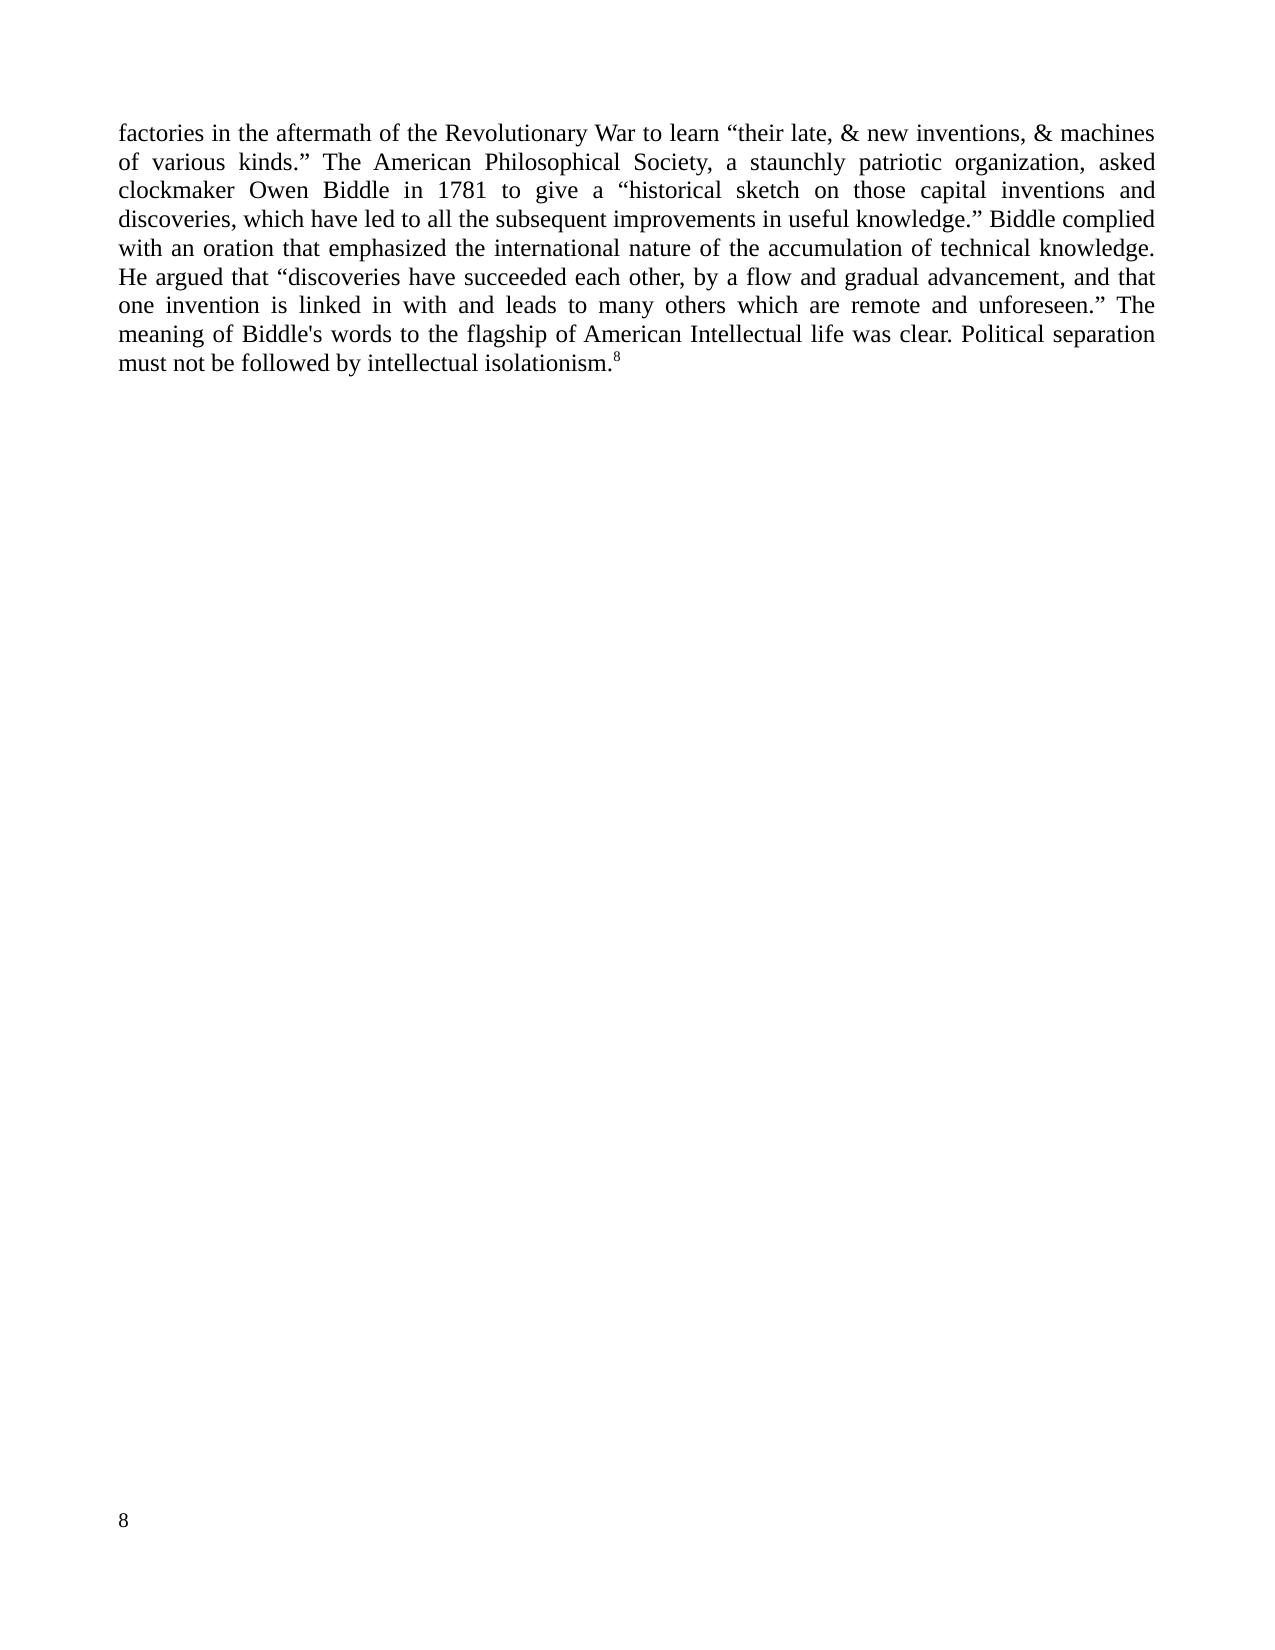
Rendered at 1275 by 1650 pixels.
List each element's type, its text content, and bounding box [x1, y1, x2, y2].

text factories in the aftermath of the Revolutionary War to learn “their late, & new inventions, & machines of various kinds.” The American Philosophical Society, a staunchly patriotic organization, asked clockmaker Owen Biddle in 1781 to give a “historical sketch on those capital inventions and discoveries, which have led to all the subsequent improvements in useful knowledge.” Biddle complied with an oration that emphasized the international nature of the accumulation of technical knowledge. He argued that “discoveries have succeeded each other, by a flow and gradual advancement, and that one invention is linked in with and leads to many others which are remote and unforeseen.” The meaning of Biddle's words to the flagship of American Intellectual life was clear. Political separation must not be followed by intellectual isolationism. [118, 118, 1157, 377]
